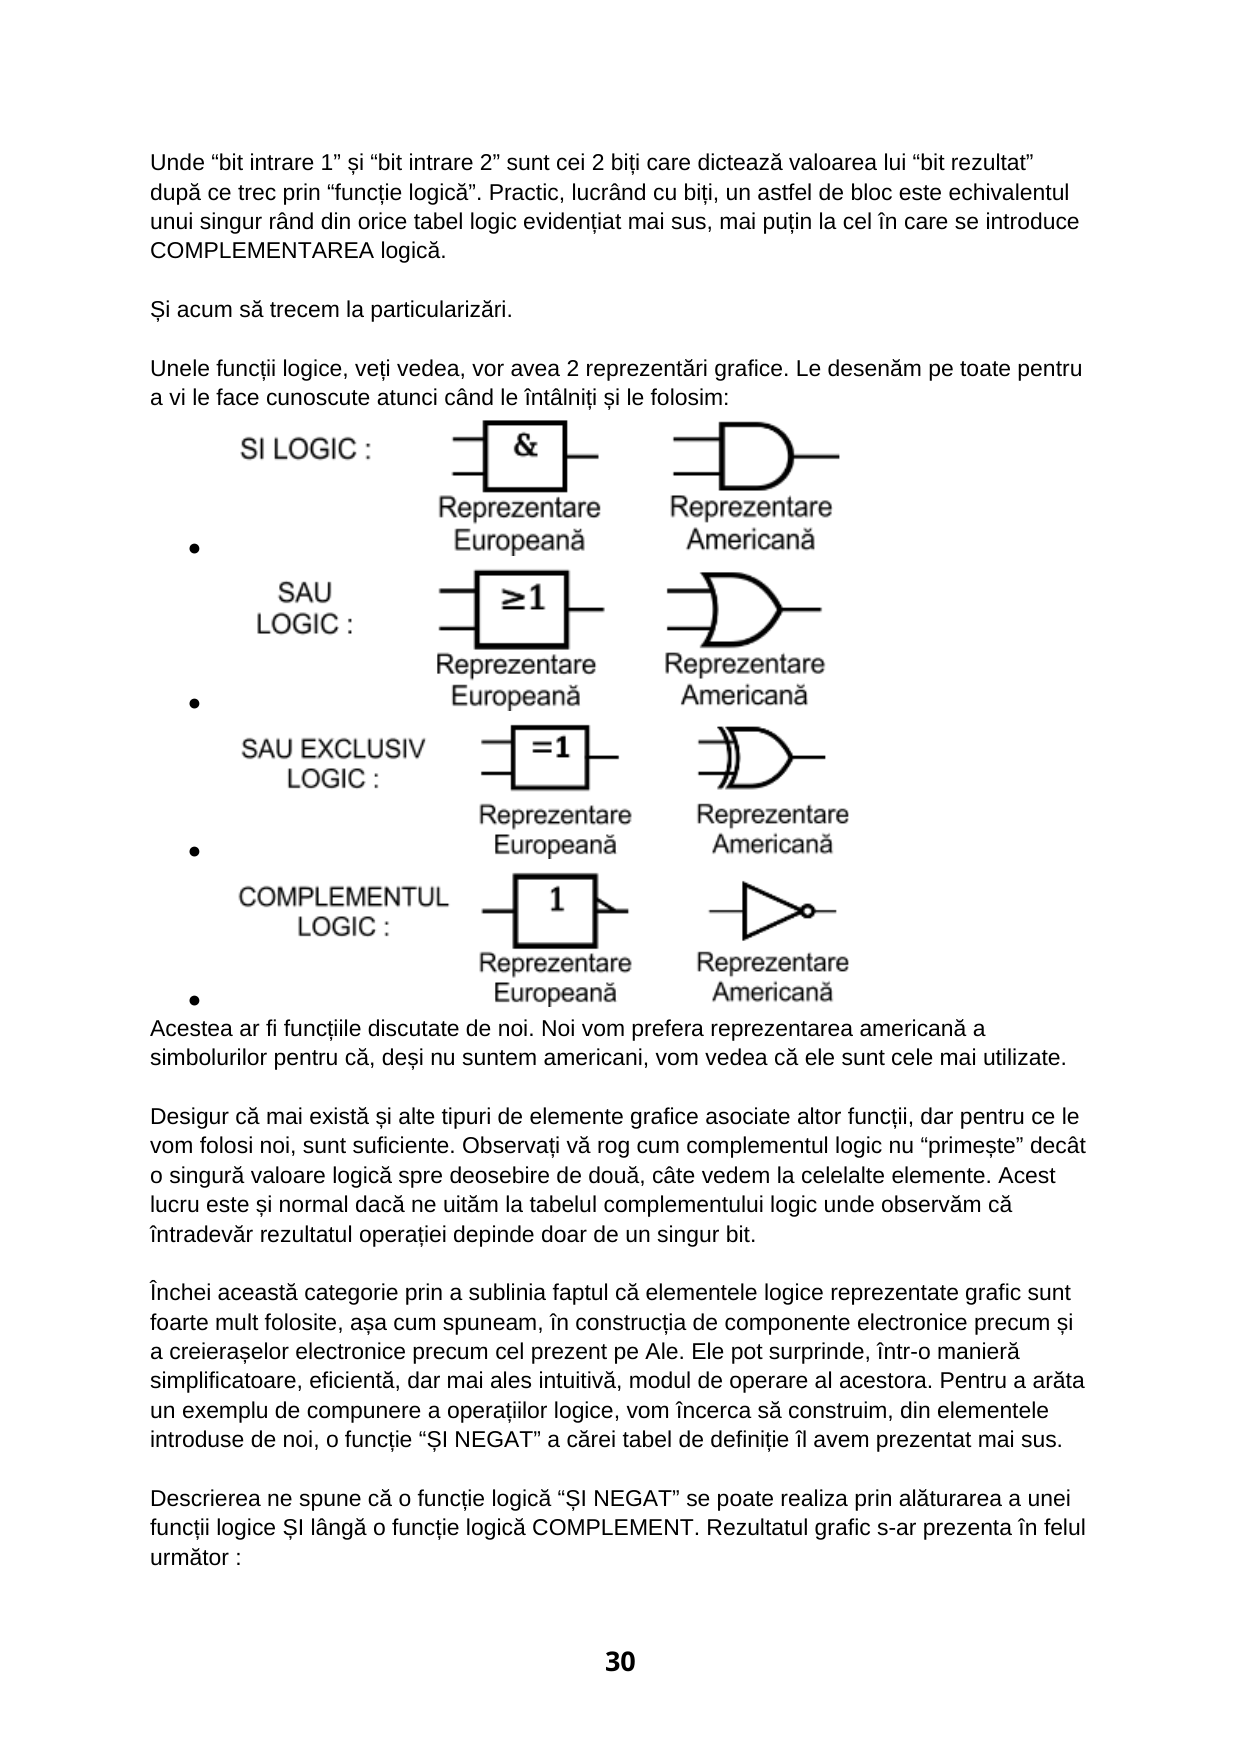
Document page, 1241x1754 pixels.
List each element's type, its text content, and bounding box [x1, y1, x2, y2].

picture [225, 563, 830, 711]
picture [225, 867, 849, 1007]
text Închei această categorie prin a sublinia faptul că elementele logice reprezentate grafic sunt foarte mult folosite, așa cum spuneam, în construcția de componente electronice precum și a creierașelor electronice precum cel prezent pe Ale. Ele pot surprinde, într-o manieră simplificatoare, eficientă, dar mai ales intuitivă, modul de operare al acestora. Pentru a arăta un exemplu de compunere a operațiilor logice, vom încerca să construim, din elementele introduse de noi, o funcție “ȘI NEGAT” a cărei tabel de definiție îl avem prezentat mai sus. [150, 1280, 1091, 1452]
picture [225, 414, 849, 556]
text Și acum să trecem la particularizări. [150, 297, 1091, 322]
text Unde “bit intrare 1” și “bit intrare 2” sunt cei 2 biți care dictează valoarea lui “bit rezultat” după ce trec prin “funcție logică”. Practic, lucrând cu biți, un astfel de bloc este echivalentul unui singur rând din orice tabel logic evidențiat mai sus, mai puțin la cel în care se introduce COMPLEMENTAREA logică. [150, 150, 1091, 264]
text Unele funcții logice, veți vedea, vor avea 2 reprezentări grafice. Le desenăm pe toate pentru a vi le face cunoscute atunci când le întâlniți și le folosim: [150, 356, 1091, 411]
text Descrierea ne spune că o funcție logică “ȘI NEGAT” se poate realiza prin alăturarea a unei funcții logice ȘI lângă o funcție logică COMPLEMENT. Rezultatul grafic s-ar prezenta în felul următor : [150, 1486, 1091, 1570]
picture [225, 719, 849, 859]
text Desigur că mai există și alte tipuri de elemente grafice asociate altor funcții, dar pentru ce le vom folosi noi, sunt suficiente. Observați vă rog cum complementul logic nu “primește” decât o singură valoare logică spre deosebire de două, câte vedem la celelalte elemente. Acest lucru este și normal dacă ne uităm la tabelul complementului logic unde observăm că întradevăr rezultatul operației depinde doar de un singur bit. [150, 1104, 1091, 1247]
text Acestea ar fi funcțiile discutate de noi. Noi vom prefera reprezentarea americană a simbolurilor pentru că, deși nu suntem americani, vom vedea că ele sunt cele mai utilizate. [150, 1016, 1091, 1071]
